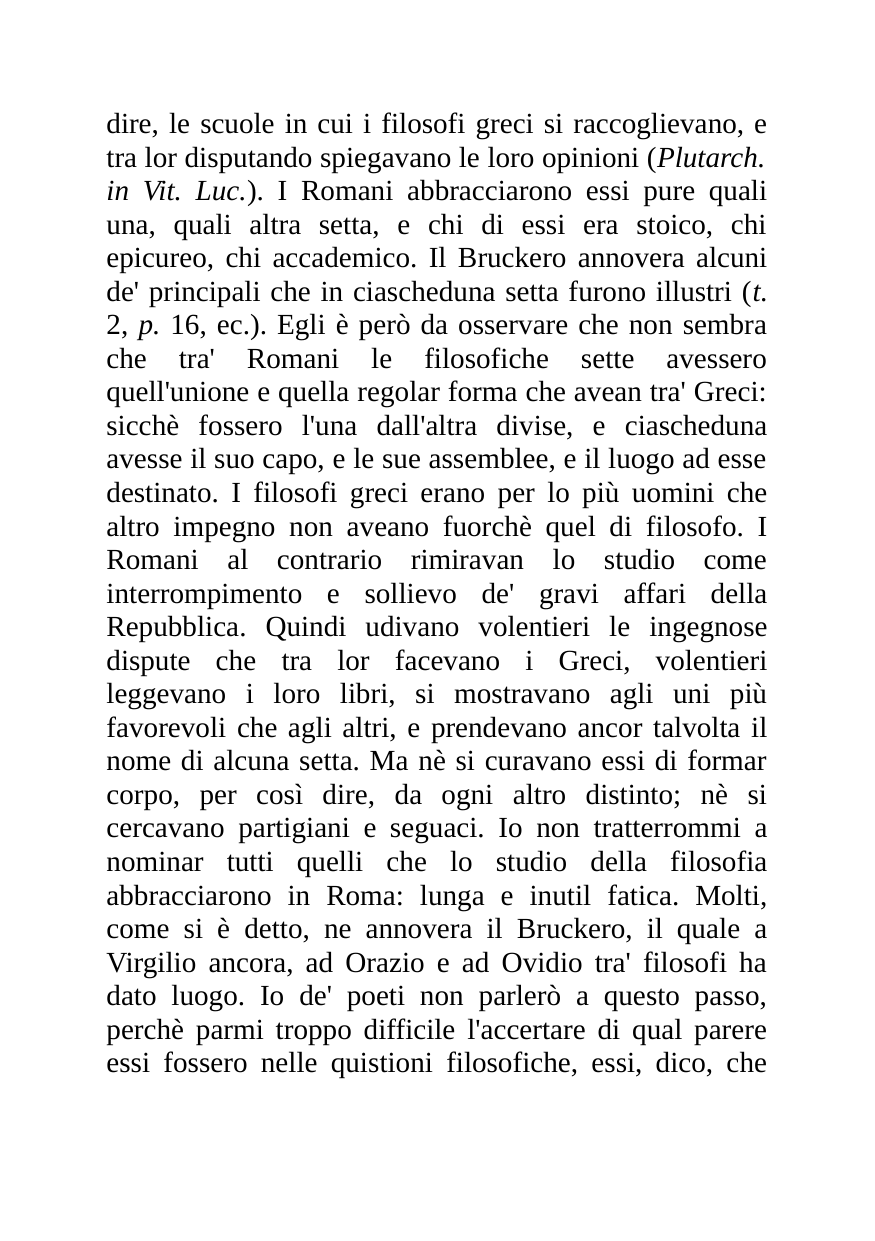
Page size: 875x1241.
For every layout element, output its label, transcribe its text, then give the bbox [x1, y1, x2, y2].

text dire, le scuole in cui i filosofi greci si raccoglievano, e tra lor disputando spiegavano le loro opinioni (Plutarch. in Vit. Luc.). I Romani abbracciarono essi pure quali una, quali altra setta, e chi di essi era stoico, chi epicureo, chi accademico. Il Bruckero annovera alcuni de' principali che in ciascheduna setta furono illustri (t. 2, p. 16, ec.). Egli è però da osservare che non sembra che tra' Romani le filosofiche sette avessero quell'unione e quella regolar forma che avean tra' Greci: sicchè fossero l'una dall'altra divise, e ciascheduna avesse il suo capo, e le sue assemblee, e il luogo ad esse destinato. I filosofi greci erano per lo più uomini che altro impegno non aveano fuorchè quel di filosofo. I Romani al contrario rimiravan lo studio come interrompimento e sollievo de' gravi affari della Repubblica. Quindi udivano volentieri le ingegnose dispute che tra lor facevano i Greci, volentieri leggevano i loro libri, si mostravano agli uni più favorevoli che agli altri, e prendevano ancor talvolta il nome di alcuna setta. Ma nè si curavano essi di formar corpo, per così dire, da ogni altro distinto; nè si cercavano partigiani e seguaci. Io non tratterrommi a nominar tutti quelli che lo studio della filosofia abbracciarono in Roma: lunga e inutil fatica. Molti, come si è detto, ne annovera il Bruckero, il quale a Virgilio ancora, ad Orazio e ad Ovidio tra' filosofi ha dato luogo. Io de' poeti non parlerò a questo passo, perchè parmi troppo difficile l'accertare di qual parere essi fossero nelle quistioni filosofiche, essi, dico, che [106, 106, 768, 1079]
